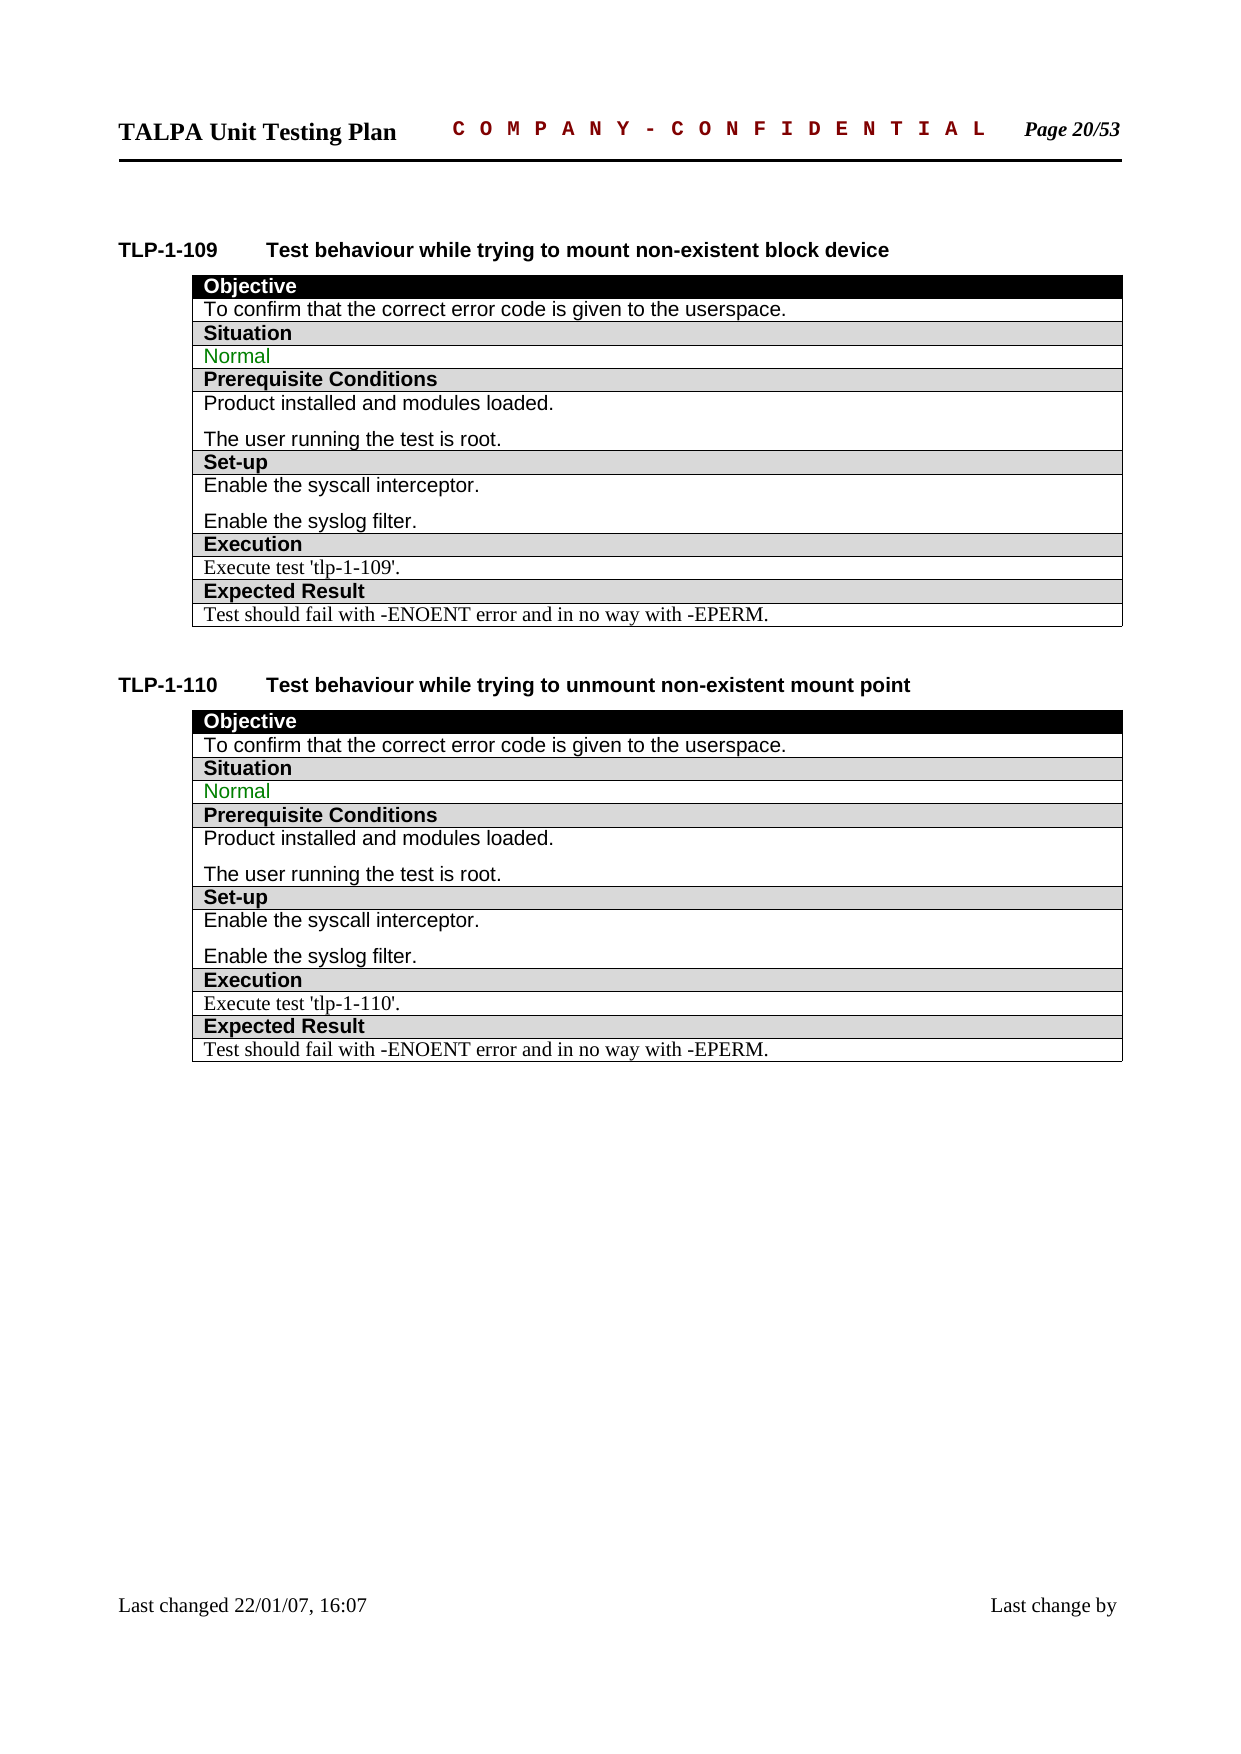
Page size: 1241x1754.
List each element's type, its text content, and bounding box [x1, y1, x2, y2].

table_cell Normal [193, 781, 1122, 803]
table_cell Normal [193, 346, 1122, 368]
table_cell Expected Result [193, 580, 1122, 603]
table_cell Test should fail with -ENOENT error and in no way with -EPERM. [193, 1039, 1122, 1061]
table_cell Execution [193, 969, 1122, 991]
table_cell Set-up [193, 451, 1122, 474]
table_cell Execution [193, 534, 1122, 556]
table_cell Prerequisite Conditions [193, 804, 1122, 827]
text TLP-1-110 Test behaviour while trying to unmount non-existent mount point [118, 674, 1122, 697]
table_header Objective [193, 276, 1122, 298]
table_cell Prerequisite Conditions [193, 369, 1122, 391]
table_cell Expected Result [193, 1016, 1122, 1038]
text TLP-1-109 Test behaviour while trying to mount non-existent block device [118, 239, 1122, 262]
table_cell Test should fail with -ENOENT error and in no way with -EPERM. [193, 604, 1122, 626]
table_cell Product installed and modules loaded. The user running the test is root. [193, 392, 1122, 450]
table_cell Execute test 'tlp-1-109'. [193, 557, 1122, 579]
table_cell To confirm that the correct error code is given to the userspace. [193, 299, 1122, 321]
table_cell Enable the syscall interceptor. Enable the syslog filter. [193, 910, 1122, 968]
table_cell To confirm that the correct error code is given to the userspace. [193, 734, 1122, 757]
table_cell Execute test 'tlp-1-110'. [193, 992, 1122, 1015]
table_cell Situation [193, 322, 1122, 345]
table_cell Product installed and modules loaded. The user running the test is root. [193, 828, 1122, 886]
table_cell Enable the syscall interceptor. Enable the syslog filter. [193, 475, 1122, 533]
table_cell Set-up [193, 887, 1122, 909]
table_cell Situation [193, 758, 1122, 780]
table_header Objective [193, 711, 1122, 733]
